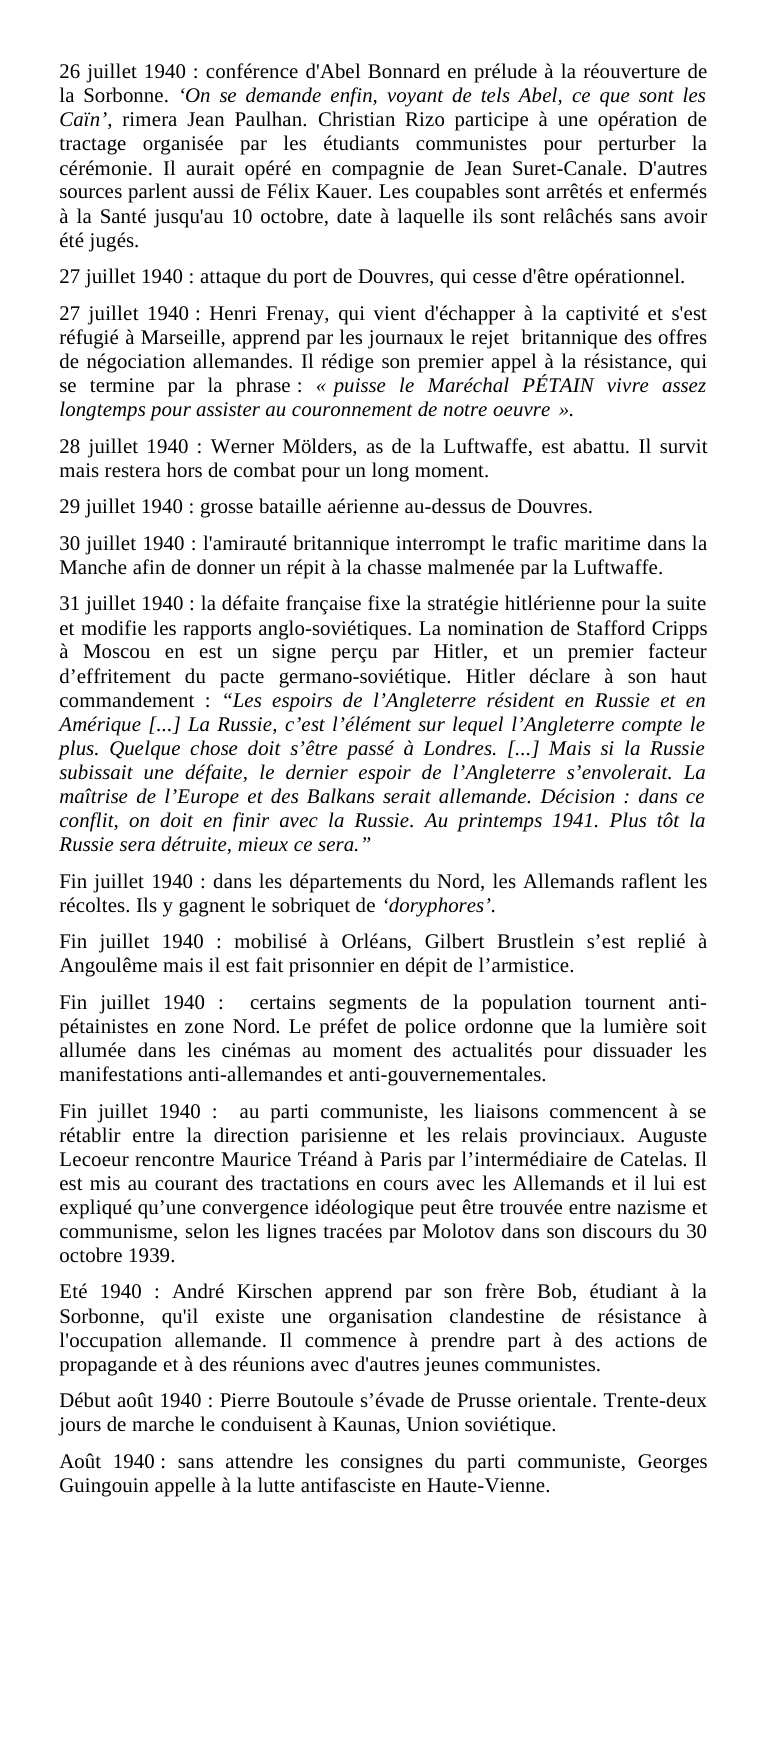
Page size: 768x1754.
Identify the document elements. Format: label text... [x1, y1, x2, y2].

text Août 1940 : sans attendre les consignes du parti communiste, Georges Guingouin appelle à la lutte antifasciste en Haute-Vienne. [59, 1449, 709, 1497]
text 28 juillet 1940 : Werner Mölders, as de la Luftwaffe, est abattu. Il survit mais restera hors de combat pour un long moment. [59, 433, 709, 482]
text 31 juillet 1940 : la défaite française fixe la stratégie hitlérienne pour la suite et modifie les rapports anglo-soviétiques. La nomination de Stafford Cripps à Moscou en est un signe perçu par Hitler, et un premier facteur d’effritement du pacte germano-soviétique. Hitler déclare à son haut commandement : “Les espoirs de l’Angleterre résident en Russie et en Amérique [...] La Russie, c’est l’élément sur lequel l’Angleterre compte le plus. Quelque chose doit s’être passé à Londres. [...] Mais si la Russie subissait une défaite, le dernier espoir de l’Angleterre s’envolerait. La maîtrise de l’Europe et des Balkans serait allemande. Décision : dans ce conflit, on doit en finir avec la Russie. Au printemps 1941. Plus tôt la Russie sera détruite, mieux ce sera.” [59, 591, 709, 856]
text 26 juillet 1940 : conférence d'Abel Bonnard en prélude à la réouverture de la Sorbonne. ‘On se demande enfin, voyant de tels Abel, ce que sont les Caïn’, rimera Jean Paulhan. Christian Rizo participe à une opération de tractage organisée par les étudiants communistes pour perturber la cérémonie. Il aurait opéré en compagnie de Jean Suret-Canale. D'autres sources parlent aussi de Félix Kauer. Les coupables sont arrêtés et enfermés à la Santé jusqu'au 10 octobre, date à laquelle ils sont relâchés sans avoir été jugés. [59, 59, 709, 252]
text Fin juillet 1940 : mobilisé à Orléans, Gilbert Brustlein s’est replié à Angoulême mais il est fait prisonnier en dépit de l’armistice. [59, 929, 709, 977]
text Eté 1940 : André Kirschen apprend par son frère Bob, étudiant à la Sorbonne, qu'il existe une organisation clandestine de résistance à l'occupation allemande. Il commence à prendre part à des actions de propagande et à des réunions avec d'autres jeunes communistes. [59, 1279, 709, 1376]
text Fin juillet 1940 : dans les départements du Nord, les Allemands raflent les récoltes. Ils y gagnent le sobriquet de ‘doryphores’. [59, 868, 709, 917]
text Fin juillet 1940 : certains segments de la population tournent anti-pétainistes en zone Nord. Le préfet de police ordonne que la lumière soit allumée dans les cinémas au moment des actualités pour dissuader les manifestations anti-allemandes et anti-gouvernementales. [59, 990, 709, 1086]
text 29 juillet 1940 : grosse bataille aérienne au-dessus de Douvres. [59, 494, 709, 518]
text 30 juillet 1940 : l'amirauté britannique interrompt le trafic maritime dans la Manche afin de donner un répit à la chasse malmenée par la Luftwaffe. [59, 531, 709, 579]
text 27 juillet 1940 : attaque du port de Douvres, qui cesse d'être opérationnel. [59, 264, 709, 288]
text Fin juillet 1940 : au parti communiste, les liaisons commencent à se rétablir entre la direction parisienne et les relais provinciaux. Auguste Lecoeur rencontre Maurice Tréand à Paris par l’intermédiaire de Catelas. Il est mis au courant des tractations en cours avec les Allemands et il lui est expliqué qu’une convergence idéologique peut être trouvée entre nazisme et communisme, selon les lignes tracées par Molotov dans son discours du 30 octobre 1939. [59, 1098, 709, 1267]
text Début août 1940 : Pierre Boutoule s’évade de Prusse orientale. Trente-deux jours de marche le conduisent à Kaunas, Union soviétique. [59, 1388, 709, 1436]
text 27 juillet 1940 : Henri Frenay, qui vient d'échapper à la captivité et s'est réfugié à Marseille, apprend par les journaux le rejet britannique des offres de négociation allemandes. Il rédige son premier appel à la résistance, qui se termine par la phrase : « puisse le Maréchal PÉTAIN vivre assez longtemps pour assister au couronnement de notre oeuvre ». [59, 301, 709, 421]
